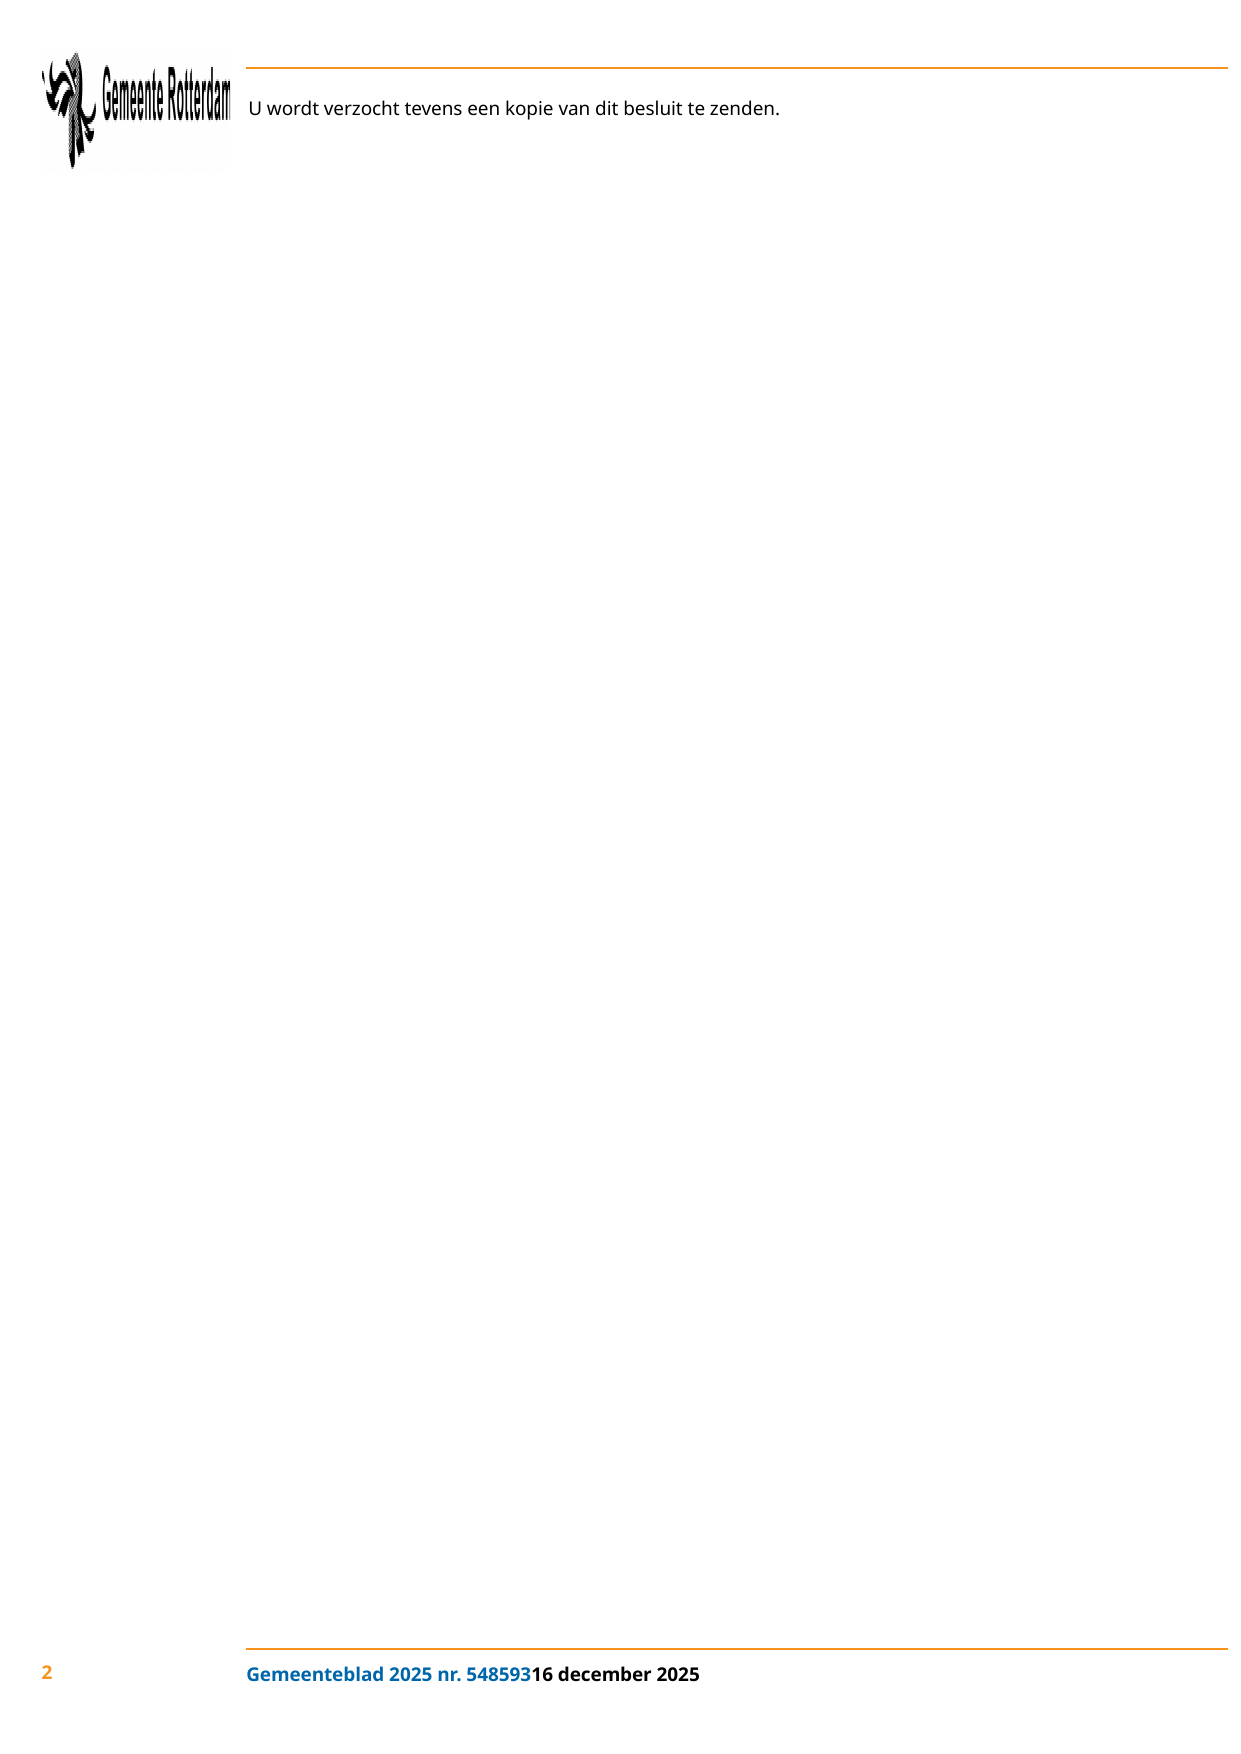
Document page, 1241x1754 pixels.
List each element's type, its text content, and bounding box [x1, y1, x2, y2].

picture [41, 47, 231, 172]
text U wordt verzocht tevens een kopie van dit besluit te zenden. [248, 95, 1152, 121]
